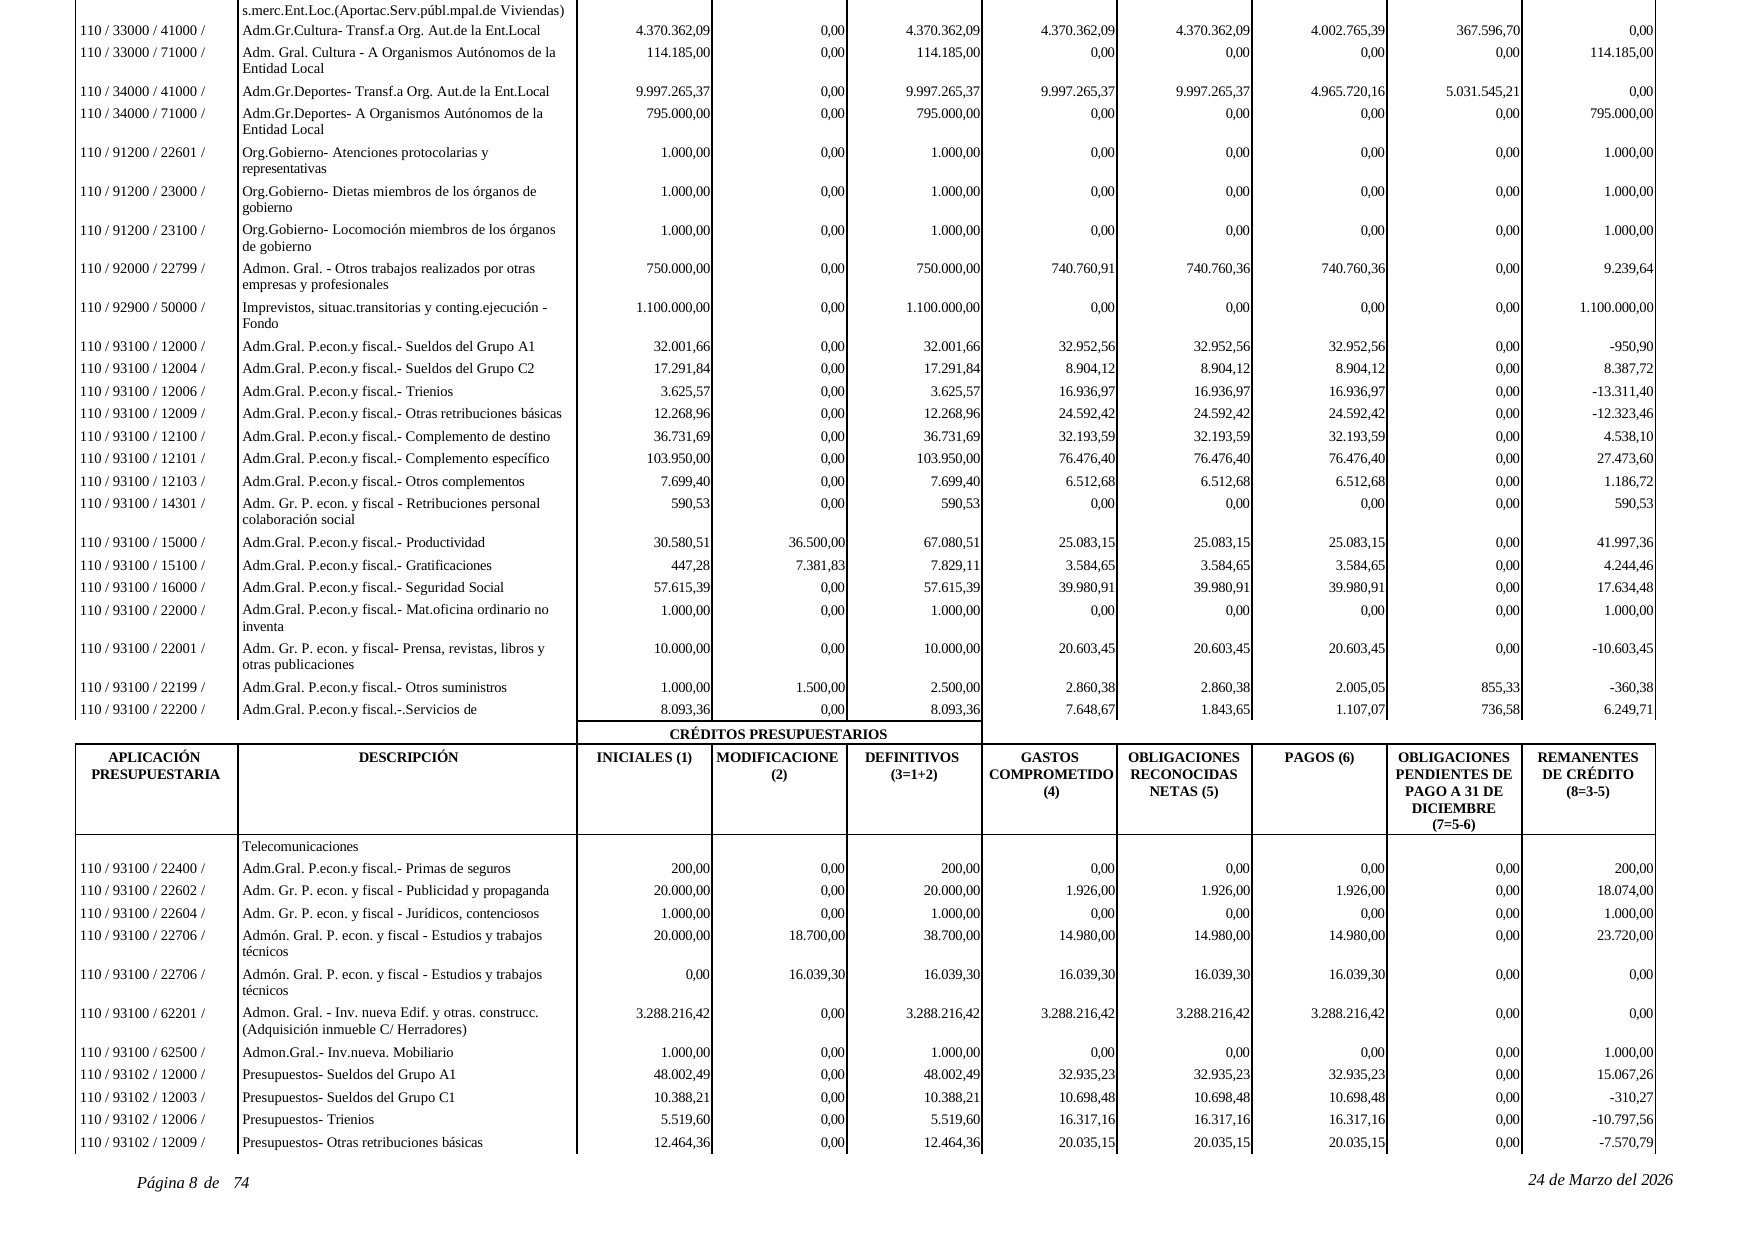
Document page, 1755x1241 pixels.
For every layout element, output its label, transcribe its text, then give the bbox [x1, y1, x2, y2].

table_cell 0,00 [1118, 180, 1251, 219]
table_cell Telecomunicaciones [239, 835, 576, 856]
table_cell 1.000,00 [578, 219, 711, 258]
table_header CRÉDITOS PRESUPUESTARIOS [578, 722, 981, 743]
table_cell 110 / 92000 / 22799 / [76, 258, 237, 296]
table_cell 0,00 [1388, 103, 1521, 141]
table_cell DEFINITIVOS (3=1+2) [848, 745, 981, 834]
table_cell -310,27 [1523, 1086, 1655, 1108]
table_cell 20.035,15 [1118, 1131, 1251, 1153]
table_cell 0,00 [1388, 1086, 1521, 1108]
table_cell 0,00 [1253, 141, 1386, 180]
table_cell 1.000,00 [848, 1041, 981, 1063]
table_cell 110 / 93100 / 14301 / [76, 493, 237, 531]
table_cell 32.001,66 [848, 335, 981, 358]
table_cell Presupuestos- Sueldos del Grupo C1 [239, 1086, 576, 1108]
table_cell 0,00 [713, 902, 846, 925]
table_cell 57.615,39 [578, 576, 711, 599]
table_cell [1253, 0, 1386, 19]
table_cell [1388, 0, 1521, 19]
table_cell 1.926,00 [1118, 880, 1251, 902]
table_cell 4.370.362,09 [983, 19, 1116, 41]
table_cell [713, 0, 846, 19]
table_cell 0,00 [1118, 219, 1251, 258]
table_cell Adm.Gral. P.econ.y fiscal.- Otros complementos [239, 470, 576, 493]
table_cell 5.519,60 [578, 1109, 711, 1131]
table_cell 0,00 [713, 576, 846, 599]
table_cell 0,00 [1388, 1109, 1521, 1131]
table_cell 0,00 [713, 219, 846, 258]
table_cell 0,00 [1118, 599, 1251, 638]
table_cell [983, 835, 1116, 856]
table_cell 0,00 [1388, 1002, 1521, 1041]
table_cell 1.000,00 [848, 141, 981, 180]
table_cell [1523, 835, 1655, 856]
table_cell 114.185,00 [848, 41, 981, 80]
table_cell Adm.Gral. P.econ.y fiscal.- Trienios [239, 380, 576, 403]
table_cell 736,58 [1388, 699, 1521, 720]
table_cell OBLIGACIONES PENDIENTES DE PAGO A 31 DE DICIEMBRE (7=5-6) [1388, 745, 1521, 834]
table_cell 0,00 [1118, 856, 1251, 880]
table_cell 30.580,51 [578, 531, 711, 554]
table_cell Adm.Gral. P.econ.y fiscal.- Sueldos del Grupo C2 [239, 358, 576, 380]
table_cell 0,00 [1253, 599, 1386, 638]
table_cell 1.186,72 [1523, 470, 1655, 493]
table_cell 7.648,67 [983, 699, 1116, 720]
table_cell 1.100.000,00 [578, 296, 711, 335]
table_cell 114.185,00 [1523, 41, 1655, 80]
table_cell 110 / 91200 / 23100 / [76, 219, 237, 258]
table_cell 855,33 [1388, 676, 1521, 699]
table_cell 25.083,15 [1118, 531, 1251, 554]
table_cell 110 / 93102 / 12003 / [76, 1086, 237, 1108]
table_cell [76, 0, 237, 19]
table_cell 0,00 [1388, 358, 1521, 380]
table_cell 110 / 93100 / 22604 / [76, 902, 237, 925]
table_cell [1253, 835, 1386, 856]
table_cell 4.244,46 [1523, 554, 1655, 576]
table_cell 0,00 [713, 599, 846, 638]
table_cell 0,00 [1253, 493, 1386, 531]
table_cell 20.035,15 [983, 1131, 1116, 1153]
table_cell 110 / 93102 / 12006 / [76, 1109, 237, 1131]
table_cell 0,00 [1118, 296, 1251, 335]
table_cell 0,00 [713, 141, 846, 180]
table_cell 17.634,48 [1523, 576, 1655, 599]
table_cell 0,00 [1388, 1041, 1521, 1063]
table_cell 110 / 93100 / 22199 / [76, 676, 237, 699]
table_cell 0,00 [1388, 493, 1521, 531]
table_cell 3.625,57 [848, 380, 981, 403]
table_cell 1.000,00 [848, 219, 981, 258]
table_cell 25.083,15 [983, 531, 1116, 554]
table_cell 5.031.545,21 [1388, 80, 1521, 103]
table_cell 36.731,69 [848, 425, 981, 448]
table_cell 110 / 93100 / 62201 / [76, 1002, 237, 1041]
table_cell -10.797,56 [1523, 1109, 1655, 1131]
table_cell 0,00 [1388, 856, 1521, 880]
table_cell 4.002.765,39 [1253, 19, 1386, 41]
table_cell 0,00 [983, 1041, 1116, 1063]
table_cell 39.980,91 [1118, 576, 1251, 599]
table_cell 0,00 [713, 856, 846, 880]
table_cell 20.603,45 [1253, 638, 1386, 676]
table_cell 0,00 [1118, 493, 1251, 531]
table_cell 0,00 [713, 1086, 846, 1108]
table_cell 110 / 93100 / 16000 / [76, 576, 237, 599]
table_cell 1.100.000,00 [848, 296, 981, 335]
table_cell 6.249,71 [1523, 699, 1655, 720]
table_cell 4.538,10 [1523, 425, 1655, 448]
table_cell 32.001,66 [578, 335, 711, 358]
table_cell 0,00 [1253, 180, 1386, 219]
table_cell 6.512,68 [1118, 470, 1251, 493]
table_cell 18.074,00 [1523, 880, 1655, 902]
table_cell 16.317,16 [983, 1109, 1116, 1131]
table_cell Adm.Gral. P.econ.y fiscal.- Mat.oficina ordinario no inventa [239, 599, 576, 638]
table_cell 110 / 93100 / 22400 / [76, 856, 237, 880]
table_cell 0,00 [1388, 925, 1521, 963]
table_cell 0,00 [713, 470, 846, 493]
table_cell 0,00 [1388, 638, 1521, 676]
table_cell 0,00 [1388, 1131, 1521, 1153]
table_cell Adm.Gr.Deportes- Transf.a Org. Aut.de la Ent.Local [239, 80, 576, 103]
table_cell 110 / 33000 / 71000 / [76, 41, 237, 80]
table_cell Admón. Gral. P. econ. y fiscal - Estudios y trabajos técnicos [239, 964, 576, 1002]
table_cell 9.997.265,37 [983, 80, 1116, 103]
table_cell 14.980,00 [1118, 925, 1251, 963]
table_cell 4.370.362,09 [578, 19, 711, 41]
table_cell 27.473,60 [1523, 448, 1655, 470]
table_cell 0,00 [1118, 1041, 1251, 1063]
table_cell 10.388,21 [848, 1086, 981, 1108]
table_cell 3.288.216,42 [848, 1002, 981, 1041]
table_cell 32.952,56 [1118, 335, 1251, 358]
table_cell 3.288.216,42 [1118, 1002, 1251, 1041]
table_cell 4.965.720,16 [1253, 80, 1386, 103]
table_cell 0,00 [983, 180, 1116, 219]
table_cell 110 / 93100 / 22706 / [76, 964, 237, 1002]
table_cell 0,00 [1118, 902, 1251, 925]
table_cell 20.000,00 [578, 925, 711, 963]
table_cell 110 / 93100 / 22706 / [76, 925, 237, 963]
table_cell 795.000,00 [578, 103, 711, 141]
table_cell 5.519,60 [848, 1109, 981, 1131]
table_cell 1.000,00 [578, 902, 711, 925]
table_cell 32.935,23 [1253, 1064, 1386, 1086]
table_cell [713, 835, 846, 856]
table_cell 4.370.362,09 [848, 19, 981, 41]
table_cell 48.002,49 [578, 1064, 711, 1086]
table_cell 0,00 [1253, 1041, 1386, 1063]
table_cell Adm.Gral. P.econ.y fiscal.- Seguridad Social [239, 576, 576, 599]
table_cell [1118, 835, 1251, 856]
table_cell 17.291,84 [848, 358, 981, 380]
table_cell 0,00 [983, 41, 1116, 80]
table_cell 590,53 [848, 493, 981, 531]
table_cell 0,00 [713, 425, 846, 448]
table_cell 0,00 [1388, 576, 1521, 599]
table_cell 32.952,56 [983, 335, 1116, 358]
table_cell 1.000,00 [1523, 902, 1655, 925]
table_cell 39.980,91 [1253, 576, 1386, 599]
table_cell 32.935,23 [983, 1064, 1116, 1086]
table_cell 0,00 [1523, 964, 1655, 1002]
table_cell 3.288.216,42 [1253, 1002, 1386, 1041]
table_cell Adm. Gr. P. econ. y fiscal - Jurídicos, contenciosos [239, 902, 576, 925]
table_cell Adm.Gral. P.econ.y fiscal.- Productividad [239, 531, 576, 554]
table_cell 0,00 [983, 856, 1116, 880]
table_cell 32.193,59 [983, 425, 1116, 448]
table_cell 0,00 [983, 493, 1116, 531]
table_cell 750.000,00 [848, 258, 981, 296]
table_cell 1.000,00 [578, 676, 711, 699]
table_header [983, 720, 1655, 743]
table_cell 38.700,00 [848, 925, 981, 963]
table_cell 0,00 [713, 493, 846, 531]
table_cell 590,53 [578, 493, 711, 531]
table_cell Adm.Gral. P.econ.y fiscal.- Complemento específico [239, 448, 576, 470]
table_cell Adm.Gral. P.econ.y fiscal.- Otras retribuciones básicas [239, 403, 576, 425]
table_cell 0,00 [983, 103, 1116, 141]
table_cell 8.904,12 [1253, 358, 1386, 380]
table_cell 0,00 [983, 141, 1116, 180]
table_cell 16.039,30 [983, 964, 1116, 1002]
table_cell 25.083,15 [1253, 531, 1386, 554]
table_cell 367.596,70 [1388, 19, 1521, 41]
table_cell 3.584,65 [1253, 554, 1386, 576]
table_cell 0,00 [1388, 554, 1521, 576]
table_cell 15.067,26 [1523, 1064, 1655, 1086]
table_cell Presupuestos- Sueldos del Grupo A1 [239, 1064, 576, 1086]
table_cell 12.268,96 [848, 403, 981, 425]
table_cell 0,00 [1253, 219, 1386, 258]
table_cell 0,00 [713, 880, 846, 902]
table_cell 0,00 [1388, 141, 1521, 180]
table_cell 110 / 93100 / 12004 / [76, 358, 237, 380]
table_cell OBLIGACIONES RECONOCIDAS NETAS (5) [1118, 745, 1251, 834]
table_cell 48.002,49 [848, 1064, 981, 1086]
table_cell 0,00 [1388, 880, 1521, 902]
table_cell 16.039,30 [1253, 964, 1386, 1002]
table_cell Adm.Gral. P.econ.y fiscal.- Gratificaciones [239, 554, 576, 576]
table_cell 0,00 [1253, 103, 1386, 141]
table_cell 0,00 [1388, 296, 1521, 335]
table_cell [1523, 0, 1655, 19]
table_cell 0,00 [1388, 1064, 1521, 1086]
table_cell 9.239,64 [1523, 258, 1655, 296]
table_cell -360,38 [1523, 676, 1655, 699]
table_cell 10.000,00 [578, 638, 711, 676]
table_cell -10.603,45 [1523, 638, 1655, 676]
table_cell s.merc.Ent.Loc.(Aportac.Serv.públ.mpal.de Viviendas) [239, 0, 576, 19]
table_cell 0,00 [578, 964, 711, 1002]
table_cell PAGOS (6) [1253, 745, 1386, 834]
table_cell 110 / 93100 / 62500 / [76, 1041, 237, 1063]
table_cell Presupuestos- Otras retribuciones básicas [239, 1131, 576, 1153]
table_cell 1.926,00 [1253, 880, 1386, 902]
table_cell 7.699,40 [848, 470, 981, 493]
table_cell -12.323,46 [1523, 403, 1655, 425]
table_cell 1.000,00 [578, 180, 711, 219]
table_cell 110 / 34000 / 41000 / [76, 80, 237, 103]
table_cell 110 / 92900 / 50000 / [76, 296, 237, 335]
table_cell 0,00 [1388, 531, 1521, 554]
table_cell 750.000,00 [578, 258, 711, 296]
table_cell 0,00 [713, 1109, 846, 1131]
table_cell 3.288.216,42 [983, 1002, 1116, 1041]
table_cell 0,00 [983, 902, 1116, 925]
table_cell 12.464,36 [578, 1131, 711, 1153]
table_cell 16.936,97 [1253, 380, 1386, 403]
table_cell 0,00 [1253, 296, 1386, 335]
table_cell 110 / 93100 / 12101 / [76, 448, 237, 470]
table_cell 110 / 93102 / 12000 / [76, 1064, 237, 1086]
table_cell Adm.Gr.Cultura- Transf.a Org. Aut.de la Ent.Local [239, 19, 576, 41]
table_cell 4.370.362,09 [1118, 19, 1251, 41]
table_cell 16.936,97 [983, 380, 1116, 403]
table_cell GASTOS COMPROMETIDO (4) [983, 745, 1116, 834]
table_cell 9.997.265,37 [1118, 80, 1251, 103]
table_cell 1.100.000,00 [1523, 296, 1655, 335]
table_cell -13.311,40 [1523, 380, 1655, 403]
table_cell 0,00 [1388, 258, 1521, 296]
table_cell 0,00 [713, 358, 846, 380]
table_cell Admon. Gral. - Inv. nueva Edif. y otras. construcc. (Adquisición inmueble C/ Herradores) [239, 1002, 576, 1041]
table_cell 10.388,21 [578, 1086, 711, 1108]
table_cell 0,00 [1118, 141, 1251, 180]
table_cell 0,00 [713, 403, 846, 425]
table_cell -950,90 [1523, 335, 1655, 358]
table_cell 39.980,91 [983, 576, 1116, 599]
table_cell 32.952,56 [1253, 335, 1386, 358]
table_cell 0,00 [713, 19, 846, 41]
table_cell 0,00 [1388, 599, 1521, 638]
table_cell 200,00 [1523, 856, 1655, 880]
table_cell 41.997,36 [1523, 531, 1655, 554]
table_cell 3.288.216,42 [578, 1002, 711, 1041]
table_cell Adm.Gr.Deportes- A Organismos Autónomos de la Entidad Local [239, 103, 576, 141]
table_cell Presupuestos- Trienios [239, 1109, 576, 1131]
table_cell 8.904,12 [983, 358, 1116, 380]
table_cell 10.698,48 [1118, 1086, 1251, 1108]
table_cell 20.035,15 [1253, 1131, 1386, 1153]
table_cell 0,00 [713, 103, 846, 141]
table_cell 0,00 [713, 380, 846, 403]
table_cell Adm.Gral. P.econ.y fiscal.- Primas de seguros [239, 856, 576, 880]
table_cell 110 / 93100 / 15100 / [76, 554, 237, 576]
table_cell 0,00 [1388, 41, 1521, 80]
table_header [75, 720, 576, 743]
table_cell 10.698,48 [1253, 1086, 1386, 1108]
table_cell 0,00 [713, 80, 846, 103]
table_cell INICIALES (1) [578, 745, 711, 834]
table_cell [578, 0, 711, 19]
table_cell 2.005,05 [1253, 676, 1386, 699]
table_cell 16.317,16 [1253, 1109, 1386, 1131]
table_cell 0,00 [713, 638, 846, 676]
table_cell 0,00 [713, 699, 846, 720]
table_cell 110 / 93102 / 12009 / [76, 1131, 237, 1153]
table_cell 2.860,38 [1118, 676, 1251, 699]
table_cell 200,00 [848, 856, 981, 880]
table_cell 0,00 [983, 219, 1116, 258]
table_cell 110 / 91200 / 22601 / [76, 141, 237, 180]
table_cell 0,00 [713, 296, 846, 335]
table_cell 0,00 [1388, 335, 1521, 358]
table_cell 0,00 [1388, 902, 1521, 925]
table_cell 110 / 93100 / 12103 / [76, 470, 237, 493]
table_cell 114.185,00 [578, 41, 711, 80]
table_cell 0,00 [1118, 41, 1251, 80]
table_cell 0,00 [983, 599, 1116, 638]
table_cell 10.698,48 [983, 1086, 1116, 1108]
table_cell 1.000,00 [1523, 599, 1655, 638]
table_cell 0,00 [713, 180, 846, 219]
table_cell 1.000,00 [848, 599, 981, 638]
table_cell Adm.Gral. P.econ.y fiscal.- Complemento de destino [239, 425, 576, 448]
table_cell Adm. Gr. P. econ. y fiscal - Retribuciones personal colaboración social [239, 493, 576, 531]
table_cell 0,00 [1388, 403, 1521, 425]
table_cell 110 / 93100 / 22200 / [76, 699, 237, 720]
table_cell 76.476,40 [1118, 448, 1251, 470]
table_cell 0,00 [713, 1064, 846, 1086]
table_cell 8.904,12 [1118, 358, 1251, 380]
table_cell 740.760,36 [1118, 258, 1251, 296]
table_cell 14.980,00 [1253, 925, 1386, 963]
table_cell 110 / 33000 / 41000 / [76, 19, 237, 41]
table_cell 3.625,57 [578, 380, 711, 403]
table_cell 24.592,42 [1118, 403, 1251, 425]
table_cell [1118, 0, 1251, 19]
table_cell 6.512,68 [1253, 470, 1386, 493]
table_cell 32.193,59 [1118, 425, 1251, 448]
table_cell 3.584,65 [983, 554, 1116, 576]
table_cell 103.950,00 [848, 448, 981, 470]
table_cell 8.093,36 [578, 699, 711, 720]
table_cell 7.381,83 [713, 554, 846, 576]
table_cell 1.000,00 [578, 141, 711, 180]
table_cell 0,00 [713, 41, 846, 80]
table_cell 24.592,42 [983, 403, 1116, 425]
table_cell 2.860,38 [983, 676, 1116, 699]
table_cell 2.500,00 [848, 676, 981, 699]
table_cell DESCRIPCIÓN [239, 745, 576, 834]
table_cell 16.039,30 [848, 964, 981, 1002]
table_cell 0,00 [713, 335, 846, 358]
table_cell 6.512,68 [983, 470, 1116, 493]
table_cell 20.603,45 [1118, 638, 1251, 676]
table_cell 1.000,00 [578, 599, 711, 638]
table_cell 14.980,00 [983, 925, 1116, 963]
table_cell 12.464,36 [848, 1131, 981, 1153]
table_cell 740.760,91 [983, 258, 1116, 296]
table_cell REMANENTES DE CRÉDITO (8=3-5) [1523, 745, 1655, 834]
table_cell 24.592,42 [1253, 403, 1386, 425]
table_cell 0,00 [1523, 1002, 1655, 1041]
table_cell 8.093,36 [848, 699, 981, 720]
table_cell 76.476,40 [983, 448, 1116, 470]
table_cell 76.476,40 [1253, 448, 1386, 470]
table_cell 9.997.265,37 [578, 80, 711, 103]
table_cell 9.997.265,37 [848, 80, 981, 103]
table_cell 0,00 [713, 1131, 846, 1153]
table_cell Org.Gobierno- Dietas miembros de los órganos de gobierno [239, 180, 576, 219]
table_cell 110 / 93100 / 22602 / [76, 880, 237, 902]
table_cell 0,00 [1523, 80, 1655, 103]
table_cell 0,00 [1388, 380, 1521, 403]
table_cell Imprevistos, situac.transitorias y conting.ejecución - Fondo [239, 296, 576, 335]
table_cell 110 / 93100 / 12000 / [76, 335, 237, 358]
table_cell 110 / 91200 / 23000 / [76, 180, 237, 219]
table_cell 0,00 [713, 258, 846, 296]
table_cell 1.000,00 [1523, 141, 1655, 180]
table_cell 18.700,00 [713, 925, 846, 963]
table_cell Admon.Gral.- Inv.nueva. Mobiliario [239, 1041, 576, 1063]
table_cell 32.193,59 [1253, 425, 1386, 448]
table_cell 8.387,72 [1523, 358, 1655, 380]
table_cell 110 / 93100 / 12100 / [76, 425, 237, 448]
table_cell 1.107,07 [1253, 699, 1386, 720]
table_cell 0,00 [983, 296, 1116, 335]
table_cell 110 / 93100 / 22001 / [76, 638, 237, 676]
table_cell Org.Gobierno- Atenciones protocolarias y representativas [239, 141, 576, 180]
table_cell 67.080,51 [848, 531, 981, 554]
table_cell 20.603,45 [983, 638, 1116, 676]
table_cell [848, 0, 981, 19]
table_cell 1.000,00 [1523, 219, 1655, 258]
table_cell 200,00 [578, 856, 711, 880]
table_cell 740.760,36 [1253, 258, 1386, 296]
table_cell 0,00 [1253, 41, 1386, 80]
table_cell 110 / 93100 / 12009 / [76, 403, 237, 425]
table_cell 0,00 [1388, 180, 1521, 219]
table_cell 0,00 [1388, 964, 1521, 1002]
table_cell 0,00 [1253, 902, 1386, 925]
table_cell 110 / 34000 / 71000 / [76, 103, 237, 141]
table_cell 23.720,00 [1523, 925, 1655, 963]
table_cell Adm. Gr. P. econ. y fiscal- Prensa, revistas, libros y otras publicaciones [239, 638, 576, 676]
table_cell Admon. Gral. - Otros trabajos realizados por otras empresas y profesionales [239, 258, 576, 296]
table_cell 7.699,40 [578, 470, 711, 493]
table_cell Adm. Gral. Cultura - A Organismos Autónomos de la Entidad Local [239, 41, 576, 80]
table_cell 103.950,00 [578, 448, 711, 470]
table_cell 0,00 [1118, 103, 1251, 141]
table_cell Org.Gobierno- Locomoción miembros de los órganos de gobierno [239, 219, 576, 258]
table_cell 16.317,16 [1118, 1109, 1251, 1131]
table_cell 1.000,00 [578, 1041, 711, 1063]
table_cell 1.926,00 [983, 880, 1116, 902]
table_cell 3.584,65 [1118, 554, 1251, 576]
table_cell Adm.Gral. P.econ.y fiscal.- Otros suministros [239, 676, 576, 699]
table_cell 110 / 93100 / 12006 / [76, 380, 237, 403]
table_cell 0,00 [713, 1041, 846, 1063]
table_cell 57.615,39 [848, 576, 981, 599]
table_cell 36.731,69 [578, 425, 711, 448]
table_cell 16.039,30 [1118, 964, 1251, 1002]
table_cell MODIFICACIONE (2) [713, 745, 846, 834]
table_cell -7.570,79 [1523, 1131, 1655, 1153]
table_cell 0,00 [1388, 470, 1521, 493]
table_cell 110 / 93100 / 22000 / [76, 599, 237, 638]
table_cell 1.000,00 [848, 180, 981, 219]
table_cell 20.000,00 [848, 880, 981, 902]
table_cell [983, 0, 1116, 19]
table_cell 1.500,00 [713, 676, 846, 699]
table_cell [578, 835, 711, 856]
table_cell 447,28 [578, 554, 711, 576]
table_cell 0,00 [713, 448, 846, 470]
table_cell 7.829,11 [848, 554, 981, 576]
table_cell Admón. Gral. P. econ. y fiscal - Estudios y trabajos técnicos [239, 925, 576, 963]
table_cell 795.000,00 [1523, 103, 1655, 141]
table_cell 795.000,00 [848, 103, 981, 141]
table_cell 36.500,00 [713, 531, 846, 554]
table_cell 16.936,97 [1118, 380, 1251, 403]
table_cell [848, 835, 981, 856]
table_cell 590,53 [1523, 493, 1655, 531]
table_cell 12.268,96 [578, 403, 711, 425]
table_cell 0,00 [713, 1002, 846, 1041]
table_cell 1.000,00 [1523, 180, 1655, 219]
table_cell 20.000,00 [578, 880, 711, 902]
table_cell 0,00 [1523, 19, 1655, 41]
table_cell 110 / 93100 / 15000 / [76, 531, 237, 554]
table_cell 0,00 [1388, 425, 1521, 448]
table_cell 16.039,30 [713, 964, 846, 1002]
table_cell 0,00 [1253, 856, 1386, 880]
table_cell 0,00 [1388, 448, 1521, 470]
table_cell APLICACIÓN PRESUPUESTARIA [76, 745, 237, 834]
table_cell [1388, 835, 1521, 856]
table_cell Adm.Gral. P.econ.y fiscal.-.Servicios de [239, 699, 576, 720]
table_cell 10.000,00 [848, 638, 981, 676]
table_cell Adm.Gral. P.econ.y fiscal.- Sueldos del Grupo A1 [239, 335, 576, 358]
table_cell 0,00 [1388, 219, 1521, 258]
table_cell 32.935,23 [1118, 1064, 1251, 1086]
table_cell 17.291,84 [578, 358, 711, 380]
table_cell Adm. Gr. P. econ. y fiscal - Publicidad y propaganda [239, 880, 576, 902]
table_cell 1.000,00 [1523, 1041, 1655, 1063]
table_cell 1.843,65 [1118, 699, 1251, 720]
table_cell [76, 835, 237, 856]
table_cell 1.000,00 [848, 902, 981, 925]
